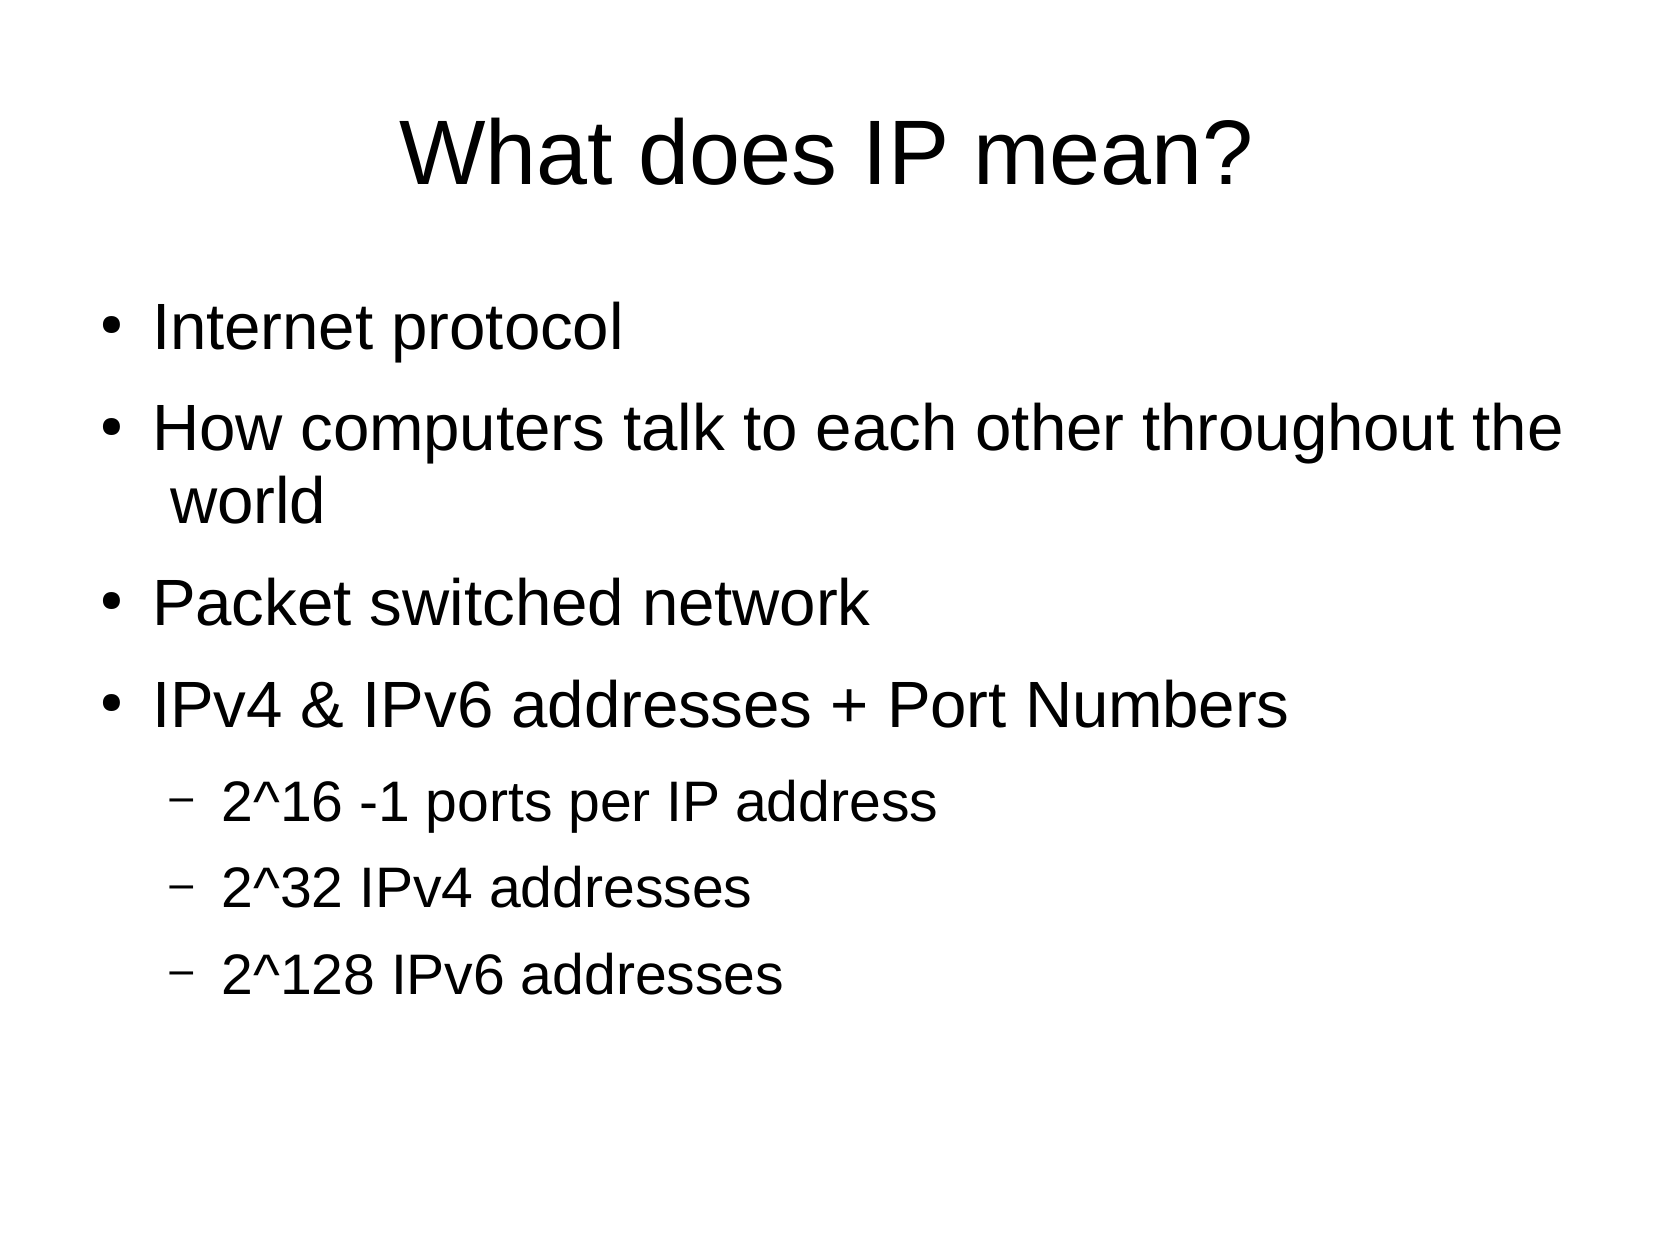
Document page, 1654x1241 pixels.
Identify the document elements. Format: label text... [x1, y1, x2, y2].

list Internet protocol How computers talk to each other throughout the world Packet switched network IPv4 & IPv6 addresses + Port Numbers 2^16 -1 ports per IP address 2^32 IPv4 addresses 2^128 IPv6 addresses [82, 290, 1571, 1010]
title What does IP mean? [82, 49, 1571, 257]
